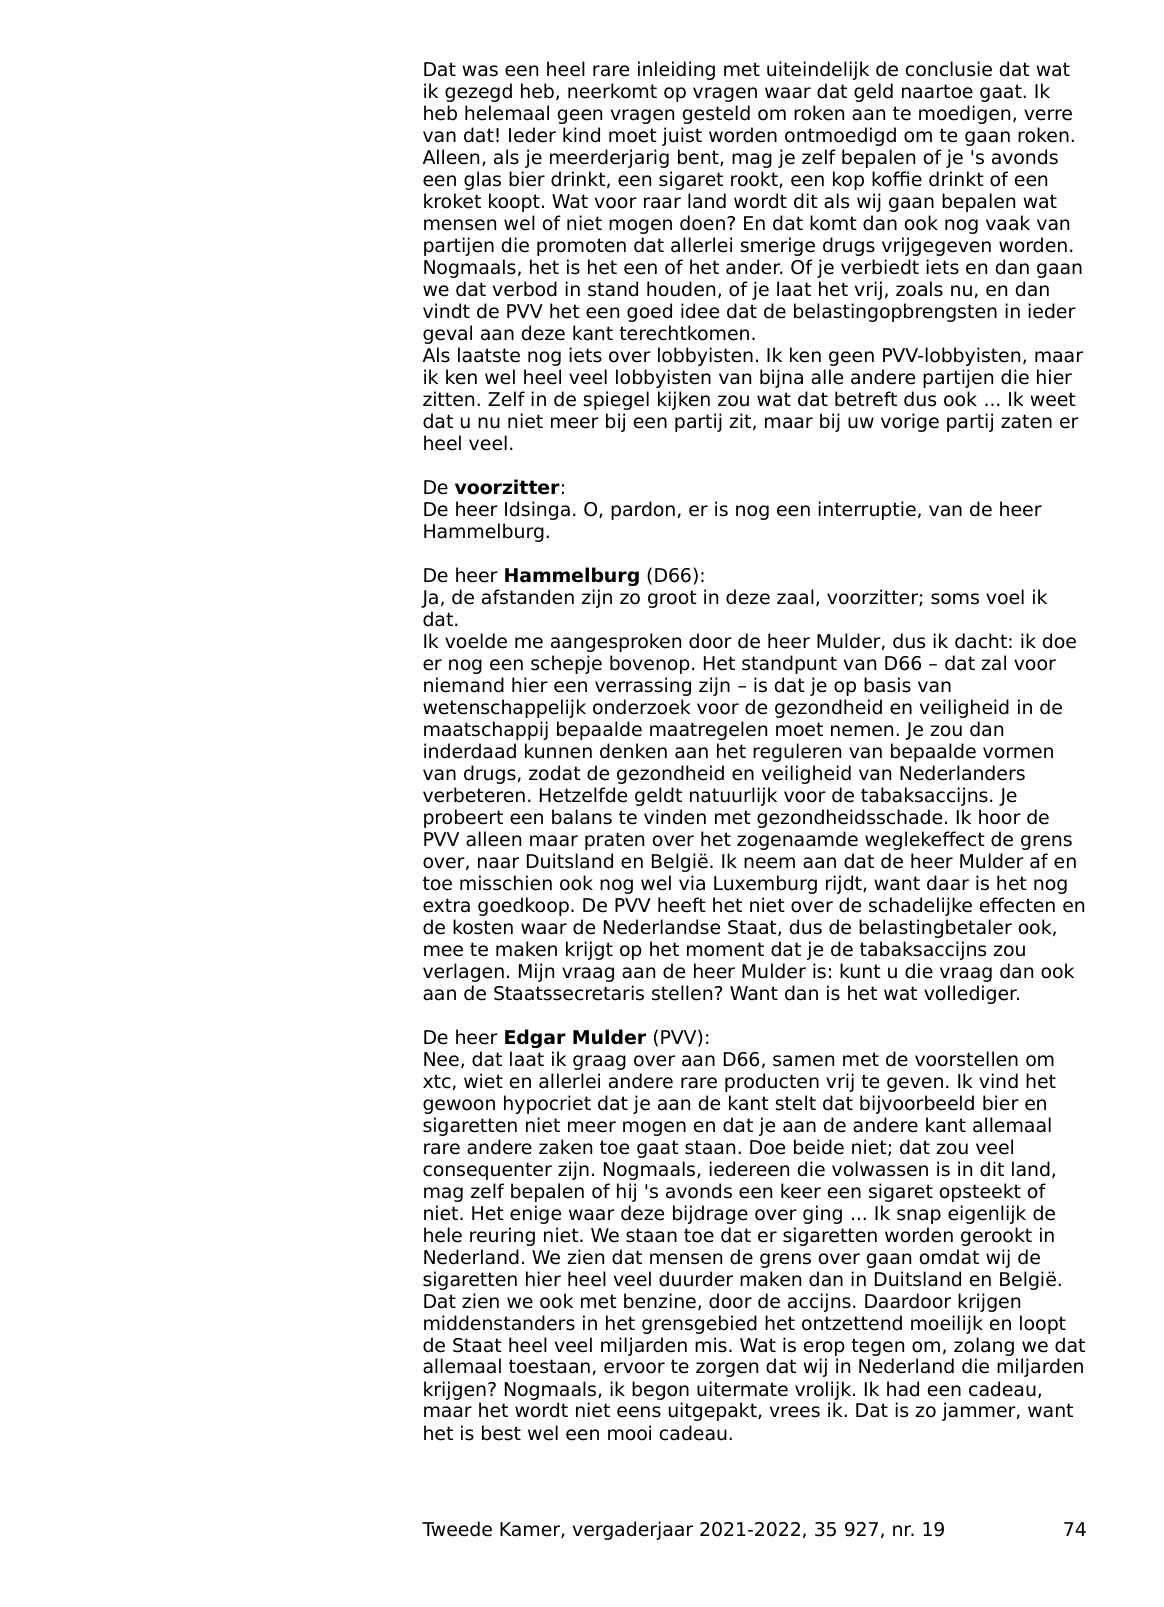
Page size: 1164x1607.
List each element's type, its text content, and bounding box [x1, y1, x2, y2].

text Nee, dat laat ik graag over aan D66, samen met de voorstellen om xtc, wiet en allerlei andere rare producten vrij te geven. Ik vind het gewoon hypocriet dat je aan de kant stelt dat bijvoorbeeld bier en sigaretten niet meer mogen en dat je aan de andere kant allemaal rare andere zaken toe gaat staan. Doe beide niet; dat zou veel consequenter zijn. Nogmaals, iedereen die volwassen is in dit land, mag zelf bepalen of hij 's avonds een keer een sigaret opsteekt of niet. Het enige waar deze bijdrage over ging ... Ik snap eigenlijk de hele reuring niet. We staan toe dat er sigaretten worden gerookt in Nederland. We zien dat mensen de grens over gaan omdat wij de sigaretten hier heel veel duurder maken dan in Duitsland en België. Dat zien we ook met benzine, door de accijns. Daardoor krijgen middenstanders in het grensgebied het ontzettend moeilijk en loopt de Staat heel veel miljarden mis. Wat is erop tegen om, zolang we dat allemaal toestaan, ervoor te zorgen dat wij in Nederland die miljarden krijgen? Nogmaals, ik begon uitermate vrolijk. Ik had een cadeau, maar het wordt niet eens uitgepakt, vrees ik. Dat is zo jammer, want het is best wel een mooi cadeau. [422, 1049, 1087, 1444]
text De heer Idsinga. O, pardon, er is nog een interruptie, van de heer Hammelburg. [422, 499, 1087, 543]
text Als laatste nog iets over lobbyisten. Ik ken geen PVV-lobbyisten, maar ik ken wel heel veel lobbyisten van bijna alle andere partijen die hier zitten. Zelf in de spiegel kijken zou wat dat betreft dus ook ... Ik weet dat u nu niet meer bij een partij zit, maar bij uw vorige partij zaten er heel veel. [422, 345, 1087, 455]
text Ik voelde me aangesproken door de heer Mulder, dus ik dacht: ik doe er nog een schepje bovenop. Het standpunt van D66 – dat zal voor niemand hier een verrassing zijn – is dat je op basis van wetenschappelijk onderzoek voor de gezondheid en veiligheid in de maatschappij bepaalde maatregelen moet nemen. Je zou dan inderdaad kunnen denken aan het reguleren van bepaalde vormen van drugs, zodat de gezondheid en veiligheid van Nederlanders verbeteren. Hetzelfde geldt natuurlijk voor de tabaksaccijns. Je probeert een balans te vinden met gezondheidsschade. Ik hoor de PVV alleen maar praten over het zogenaamde weglekeffect de grens over, naar Duitsland en België. Ik neem aan dat de heer Mulder af en toe misschien ook nog wel via Luxemburg rijdt, want daar is het nog extra goedkoop. De PVV heeft het niet over de schadelijke effecten en de kosten waar de Nederlandse Staat, dus de belastingbetaler ook, mee te maken krijgt op het moment dat je de tabaksaccijns zou verlagen. Mijn vraag aan de heer Mulder is: kunt u die vraag dan ook aan de Staatssecretaris stellen? Want dan is het wat vollediger. [422, 631, 1087, 1004]
text De heer Hammelburg (D66): [422, 565, 1087, 587]
text De voorzitter: [422, 477, 1087, 499]
text De heer Edgar Mulder (PVV): [422, 1027, 1087, 1049]
text Ja, de afstanden zijn zo groot in deze zaal, voorzitter; soms voel ik dat. [422, 587, 1087, 631]
text Dat was een heel rare inleiding met uiteindelijk de conclusie dat wat ik gezegd heb, neerkomt op vragen waar dat geld naartoe gaat. Ik heb helemaal geen vragen gesteld om roken aan te moedigen, verre van dat! Ieder kind moet juist worden ontmoedigd om te gaan roken. Alleen, als je meerderjarig bent, mag je zelf bepalen of je 's avonds een glas bier drinkt, een sigaret rookt, een kop koffie drinkt of een kroket koopt. Wat voor raar land wordt dit als wij gaan bepalen wat mensen wel of niet mogen doen? En dat komt dan ook nog vaak van partijen die promoten dat allerlei smerige drugs vrijgegeven worden. Nogmaals, het is het een of het ander. Of je verbiedt iets en dan gaan we dat verbod in stand houden, of je laat het vrij, zoals nu, en dan vindt de PVV het een goed idee dat de belastingopbrengsten in ieder geval aan deze kant terechtkomen. [422, 59, 1087, 345]
